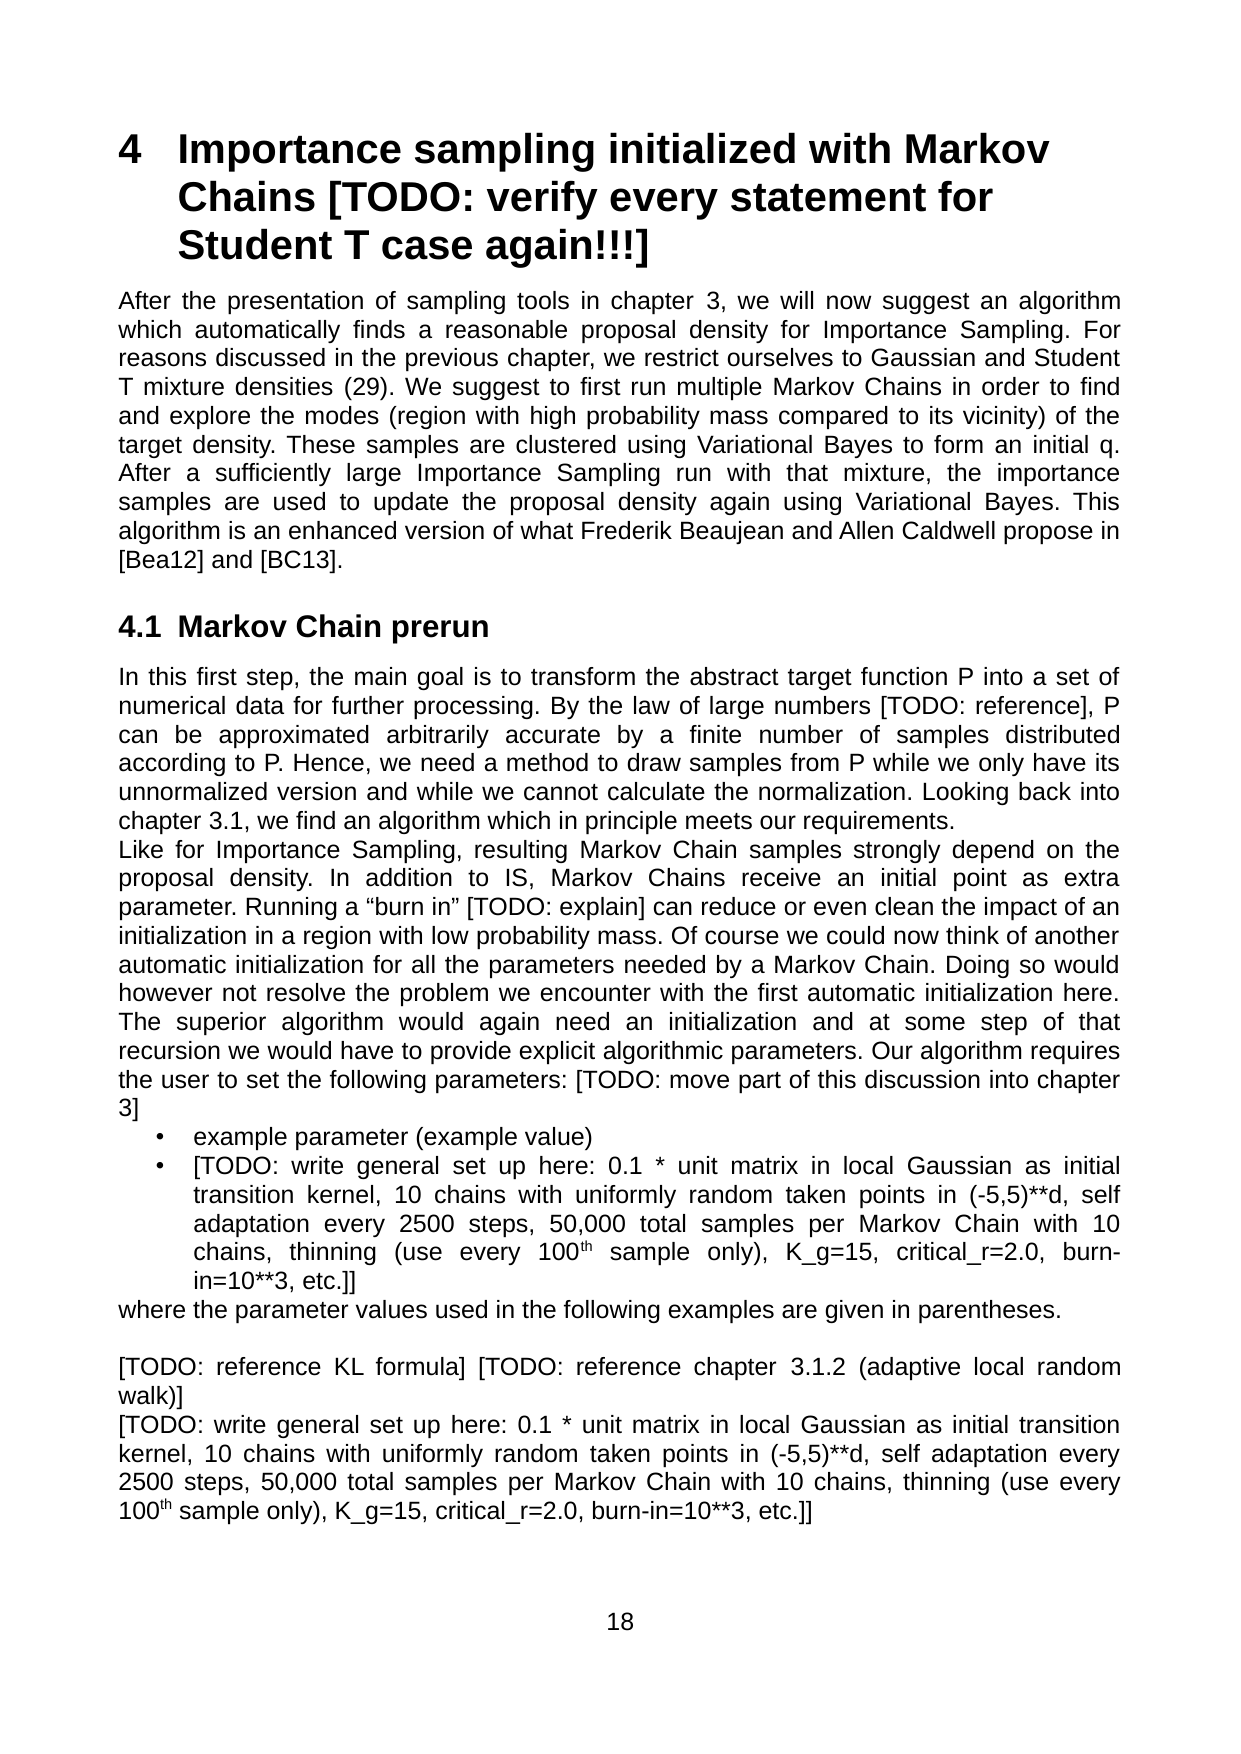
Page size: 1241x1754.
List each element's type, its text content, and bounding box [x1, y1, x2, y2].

text In this first step, the main goal is to transform the abstract target function P into a set of numerical data for further processing. By the law of large numbers [TODO: reference], P can be approximated arbitrarily accurate by a finite number of samples distributed according to P. Hence, we need a method to draw samples from P while we only have its unnormalized version and while we cannot calculate the normalization. Looking back into chapter 3.1, we find an algorithm which in principle meets our requirements. [118, 662, 1122, 835]
subtitle Importance sampling initialized with Markov Chains [TODO: verify every statement for Student T case again!!!] [118, 124, 1122, 268]
text Like for Importance Sampling, resulting Markov Chain samples strongly depend on the proposal density. In addition to IS, Markov Chains receive an initial point as extra parameter. Running a “burn in” [TODO: explain] can reduce or even clean the impact of an initialization in a region with low probability mass. Of course we could now think of another automatic initialization for all the parameters needed by a Markov Chain. Doing so would however not resolve the problem we encounter with the first automatic initialization here. The superior algorithm would again need an initialization and at some step of that recursion we would have to provide explicit algorithmic parameters. Our algorithm requires the user to set the following parameters: [TODO: move part of this discussion into chapter 3] [118, 835, 1122, 1122]
list example parameter (example value) [156, 1122, 1122, 1151]
list [TODO: write general set up here: 0.1 * unit matrix in local Gaussian as initial transition kernel, 10 chains with uniformly random taken points in (-5,5)**d, self adaptation every 2500 steps, 50,000 total samples per Markov Chain with 10 chains, thinning (use every 100th sample only), K_g=15, critical_r=2.0, burn-in=10**3, etc.]] [156, 1151, 1122, 1295]
text After the presentation of sampling tools in chapter 3, we will now suggest an algorithm which automatically finds a reasonable proposal density for Importance Sampling. For reasons discussed in the previous chapter, we restrict ourselves to Gaussian and Student T mixture densities (29). We suggest to first run multiple Markov Chains in order to find and explore the modes (region with high probability mass compared to its vicinity) of the target density. These samples are clustered using Variational Bayes to form an initial q. After a sufficiently large Importance Sampling run with that mixture, the importance samples are used to update the proposal density again using Variational Bayes. This algorithm is an enhanced version of what Frederik Beaujean and Allen Caldwell propose in [Bea12] and [BC13]. [118, 286, 1122, 573]
text [TODO: reference KL formula] [TODO: reference chapter 3.1.2 (adaptive local random walk)] [118, 1352, 1122, 1410]
text where the parameter values used in the following examples are given in parentheses. [118, 1295, 1122, 1324]
text [TODO: write general set up here: 0.1 * unit matrix in local Gaussian as initial transition kernel, 10 chains with uniformly random taken points in (-5,5)**d, self adaptation every 2500 steps, 50,000 total samples per Markov Chain with 10 chains, thinning (use every 100th sample only), K_g=15, critical_r=2.0, burn-in=10**3, etc.]] [118, 1410, 1122, 1525]
subtitle Markov Chain prerun [118, 608, 1122, 644]
